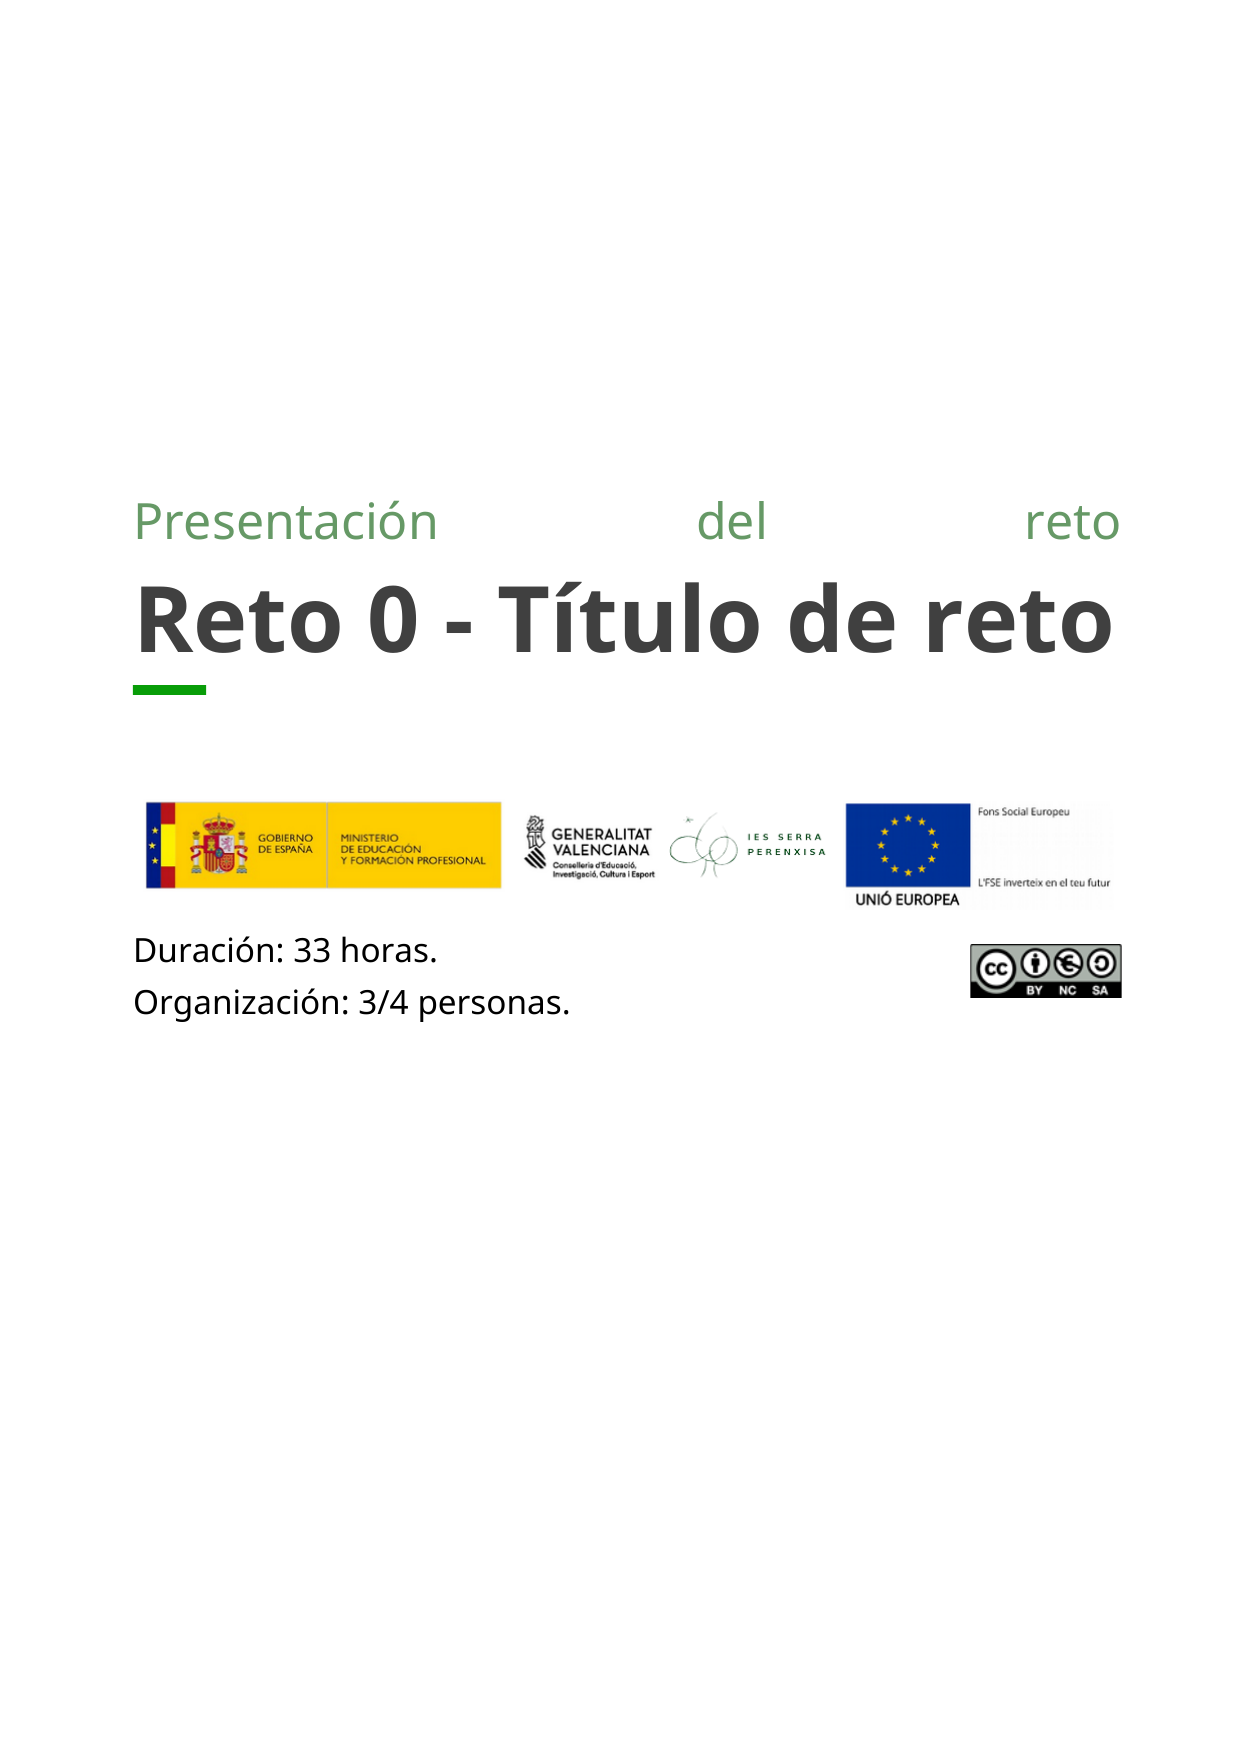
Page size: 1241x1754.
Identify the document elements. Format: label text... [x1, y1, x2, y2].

title Presentación del reto Reto 0 - Título de reto [133, 486, 1122, 679]
text Duración: 33 horas. [133, 927, 1122, 972]
picture [132, 685, 207, 695]
text Organización: 3/4 personas. [133, 979, 1122, 1024]
picture [132, 783, 1122, 921]
picture [970, 944, 1122, 998]
